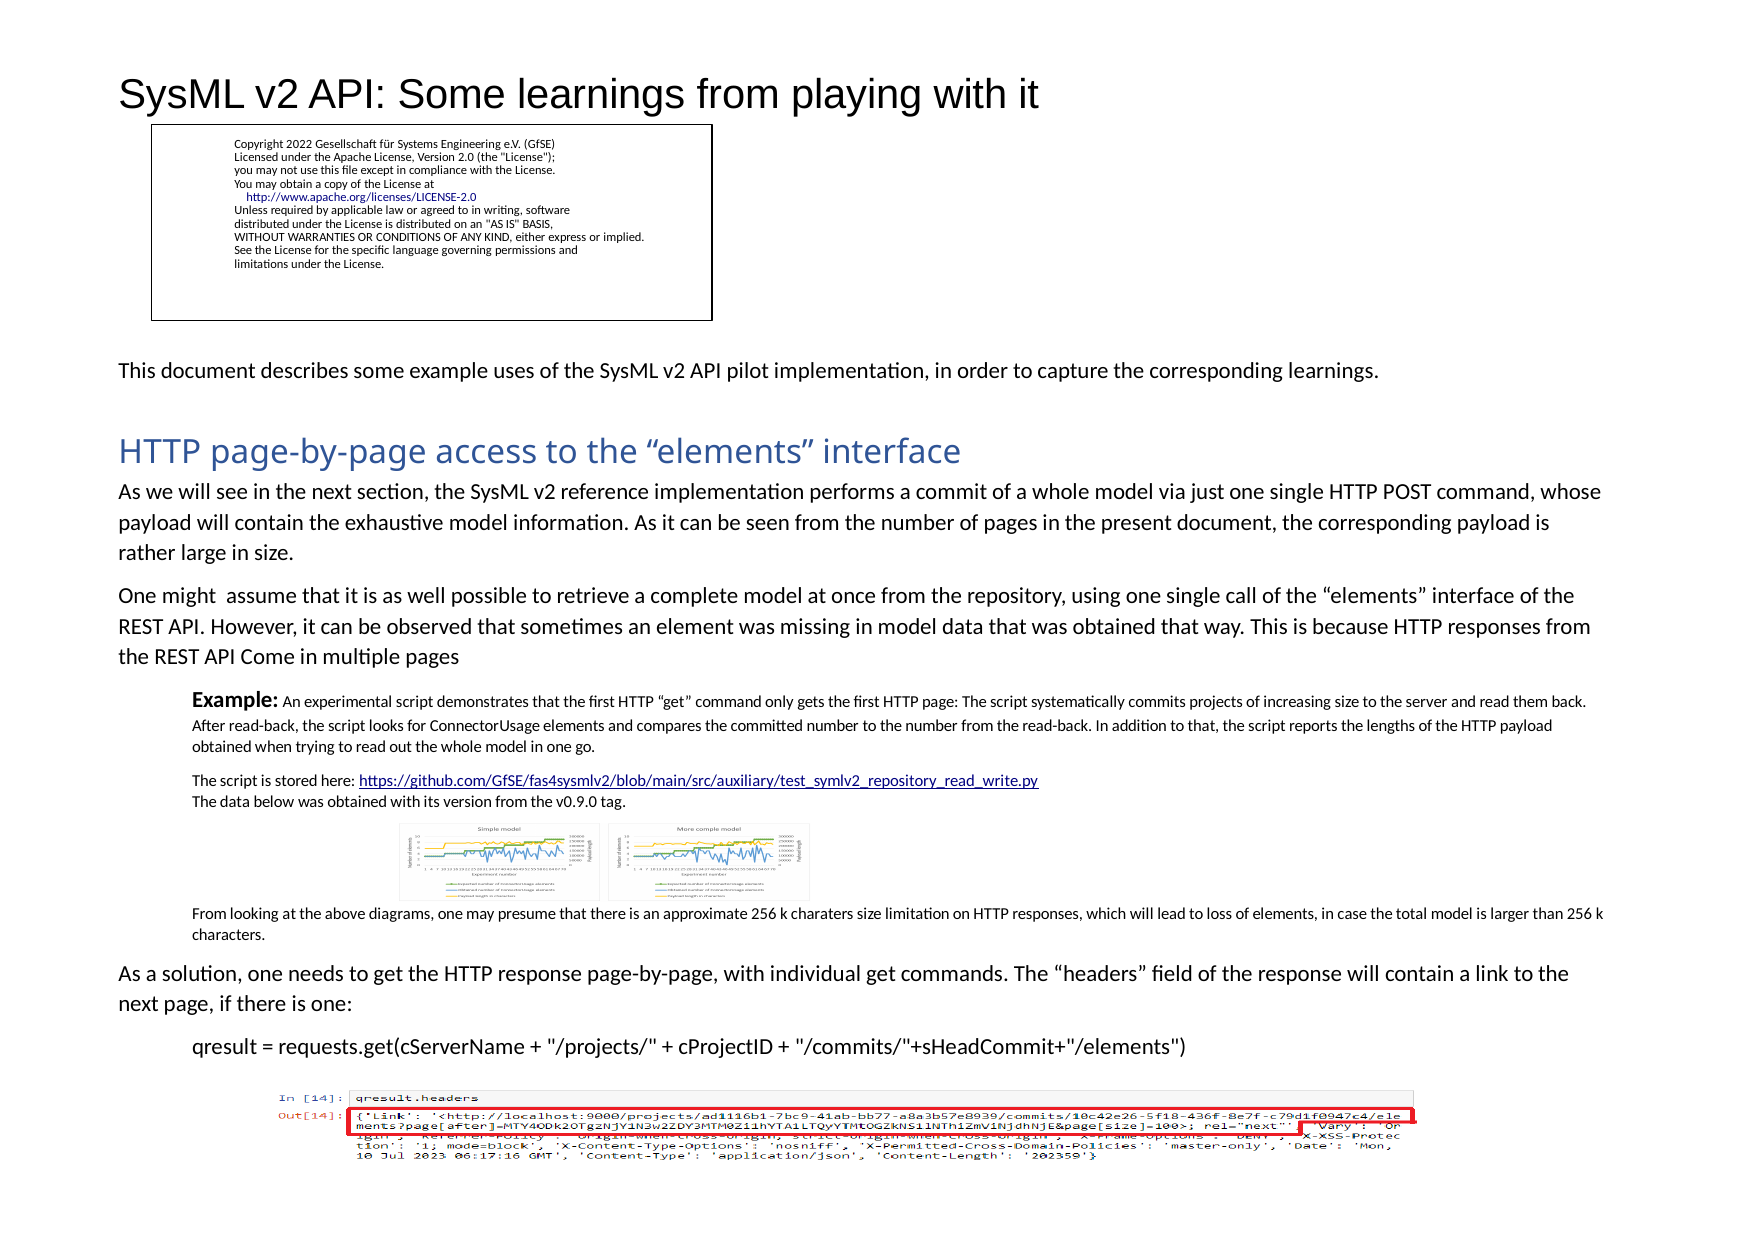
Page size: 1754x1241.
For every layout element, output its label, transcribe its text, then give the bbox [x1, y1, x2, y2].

subtitle SysML v2 API: Some learnings from playing with it [118, 69, 1606, 117]
text As a solution, one needs to get the HTTP response page-by-page, with individual get commands. The “headers” field of the response will contain a link to the next page, if there is one: [118, 958, 1606, 1018]
text As we will see in the next section, the SysML v2 reference implementation performs a commit of a whole model via just one single HTTP POST command, whose payload will contain the exhaustive model information. As it can be seen from the number of pages in the present document, the corresponding payload is rather large in size. [118, 477, 1606, 567]
text The script is stored here: https://github.com/GfSE/fas4sysmlv2/blob/main/src/auxiliary/test_symlv2_repository_read_write.py The data below was obtained with its version from the v0.9.0 tag. [192, 770, 1606, 812]
text One might assume that it is as well possible to retrieve a complete model at once from the repository, using one single call of the “elements” interface of the REST API. However, it can be observed that sometimes an element was missing in model data that was obtained that way. This is because HTTP responses from the REST API Come in multiple pages [118, 581, 1606, 671]
text From looking at the above diagrams, one may presume that there is an approximate 256 k charaters size limitation on HTTP responses, which will lead to loss of elements, in case the total model is larger than 256 k characters. [192, 825, 1606, 945]
text Example: An experimental script demonstrates that the first HTTP “get” command only gets the first HTTP page: The script systematically commits projects of increasing size to the server and read them back. After read-back, the script looks for ConnectorUsage elements and compares the committed number to the number from the read-back. In addition to that, the script reports the lengths of the HTTP payload obtained when trying to read out the whole model in one go. [192, 685, 1606, 756]
subtitle HTTP page-by-page access to the “elements” interface [118, 428, 1606, 474]
text This document describes some example uses of the SysML v2 API pilot implementation, in order to capture the corresponding learnings. [118, 356, 1606, 384]
text qresult = requests.get(cServerName + "/projects/" + cProjectID + "/commits/"+sHeadCommit+"/elements") [192, 1032, 1606, 1061]
